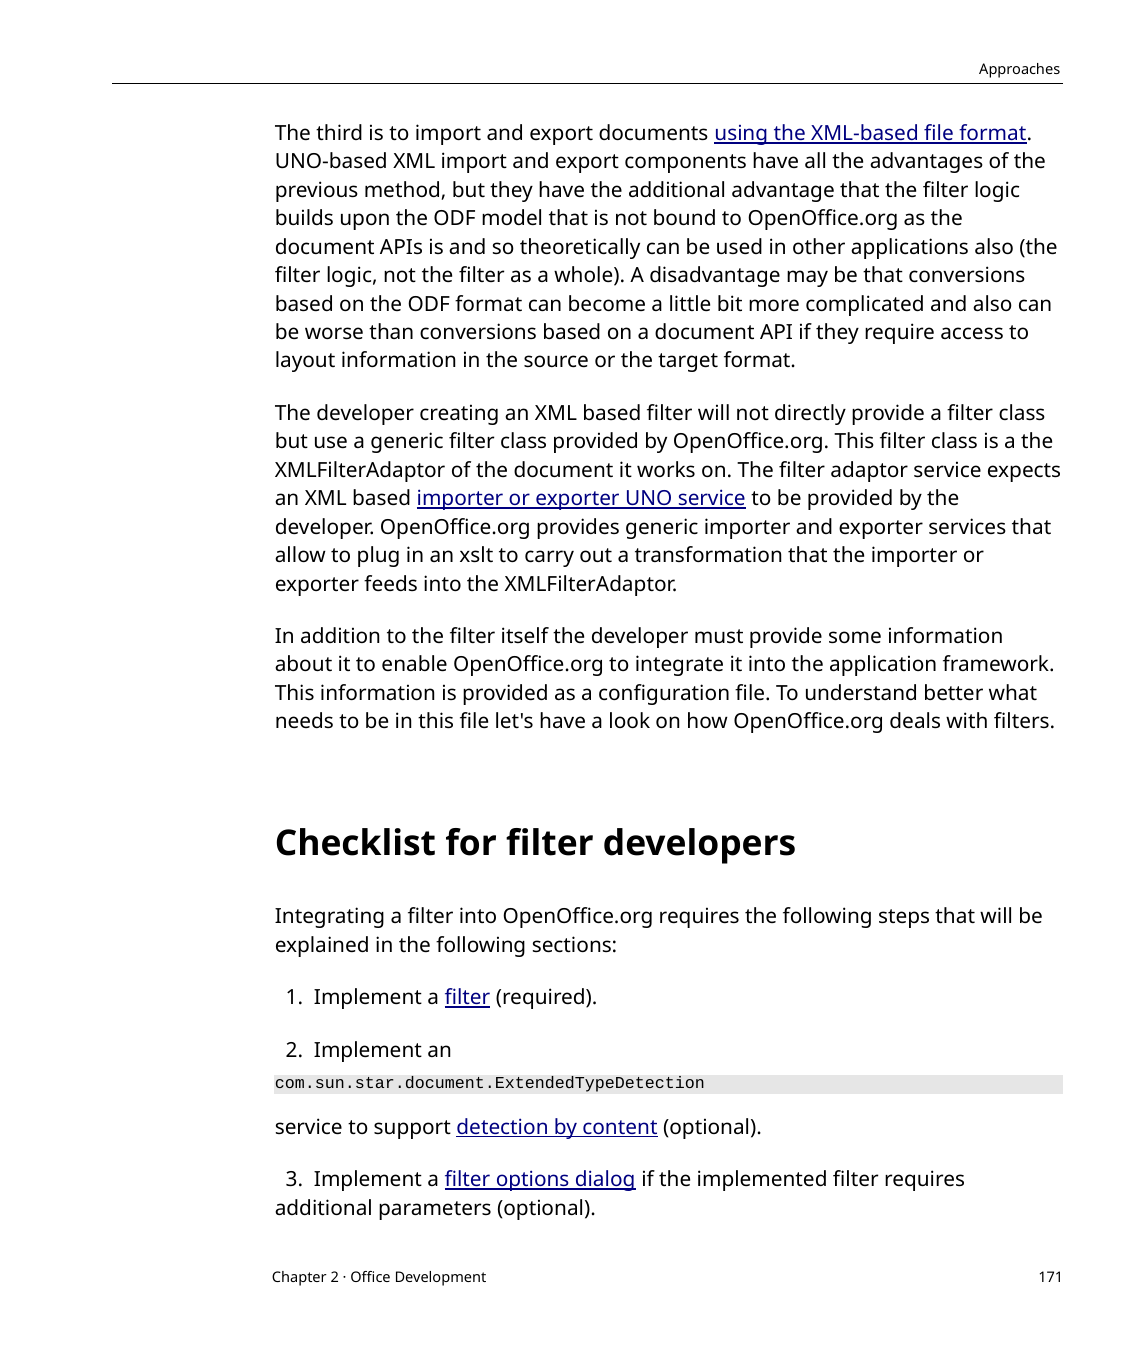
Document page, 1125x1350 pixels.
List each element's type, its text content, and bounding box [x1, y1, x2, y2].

list Implement a filter (required). [274, 982, 1063, 1011]
list Implement an [274, 1035, 1063, 1063]
subtitle Checklist for filter developers [274, 818, 1063, 866]
text The developer creating an XML based filter will not directly provide a filter class but use a generic filter class provided by OpenOffice.org. This filter class is a the XMLFilterAdaptor of the document it works on. The filter adaptor service expects an XML based importer or exporter UNO service to be provided by the developer. OpenOffice.org provides generic importer and exporter services that allow to plug in an xslt to carry out a transformation that the importer or exporter feeds into the XMLFilterAdaptor. [274, 398, 1063, 597]
text Integrating a filter into OpenOffice.org requires the following steps that will be explained in the following sections: [274, 901, 1063, 958]
text In addition to the filter itself the developer must provide some information about it to enable OpenOffice.org to integrate it into the application framework. This information is provided as a configuration file. To understand better what needs to be in this file let's have a look on how OpenOffice.org deals with filters. [274, 621, 1063, 735]
list Implement a filter options dialog if the implemented filter requires additional parameters (optional). [274, 1164, 1063, 1221]
list service to support detection by content (optional). [274, 1112, 1063, 1140]
text The third is to import and export documents using the XML-based file format. UNO-based XML import and export components have all the advantages of the previous method, but they have the additional advantage that the filter logic builds upon the ODF model that is not bound to OpenOffice.org as the document APIs is and so theoretically can be used in other applications also (the filter logic, not the filter as a whole). A disadvantage may be that conversions based on the ODF format can become a little bit more complicated and also can be worse than conversions based on a document API if they require access to layout information in the source or the target format. [274, 118, 1063, 374]
list com.sun.star.document.ExtendedTypeDetection [274, 1075, 1063, 1094]
